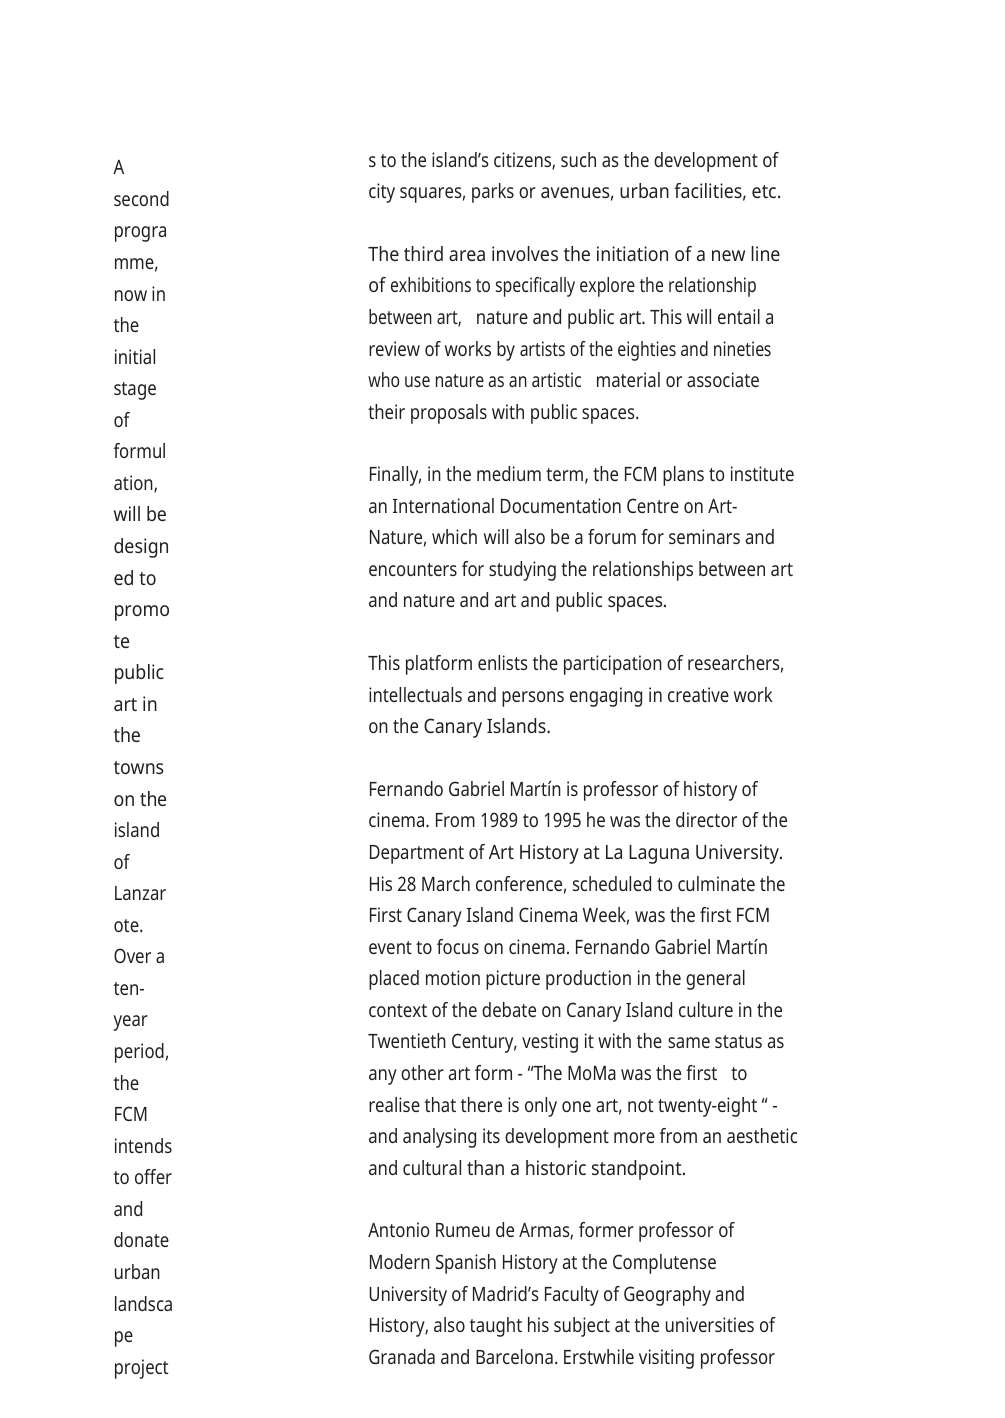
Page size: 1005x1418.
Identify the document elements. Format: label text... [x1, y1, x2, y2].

text His 28 March conference, scheduled to culminate the First Canary Island Cinema Week, was the first FCM event to focus on cinema. Fernando Gabriel Martín placed motion picture production in the general context of the debate on Canary Island culture in the Twentieth Century, vesting it with the same status as any other art form - “The MoMa was the first to realise that there is only one art, not twenty-eight “ - and analysing its development more from an aesthetic and cultural than a historic standpoint. [368, 870, 799, 1181]
text s to the island’s citizens, such as the development of city squares, parks or avenues, urban facilities, etc. [368, 146, 796, 204]
text Finally, in the medium term, the FCM plans to institute an International Documentation Centre on Art-Nature, which will also be a forum for seminars and encounters for studying the relationships between art and nature and art and public spaces. [368, 461, 796, 614]
text Fernando Gabriel Martín is professor of history of cinema. From 1989 to 1995 he was the director of the Department of Art History at La Laguna University. [368, 775, 799, 865]
text A second programme, now in the initial stage of formulation, will be designed to promote public art in the towns on the island of Lanzarote. Over a ten-year period, the FCM intends to offer and donate urban landscape project [113, 153, 175, 1380]
text Antonio Rumeu de Armas, former professor of Modern Spanish History at the Complutense University of Madrid’s Faculty of Geography and History, also taught his subject at the universities of Granada and Barcelona. Erstwhile visiting professor [368, 1217, 790, 1370]
text This platform enlists the participation of researchers, intellectuals and persons engaging in creative work on the Canary Islands. [368, 649, 790, 739]
text The third area involves the initiation of a new line of exhibitions to specifically explore the relationship between art, nature and public art. This will entail a review of works by artists of the eighties and nineties who use nature as an artistic material or associate their proposals with public spaces. [368, 240, 790, 425]
